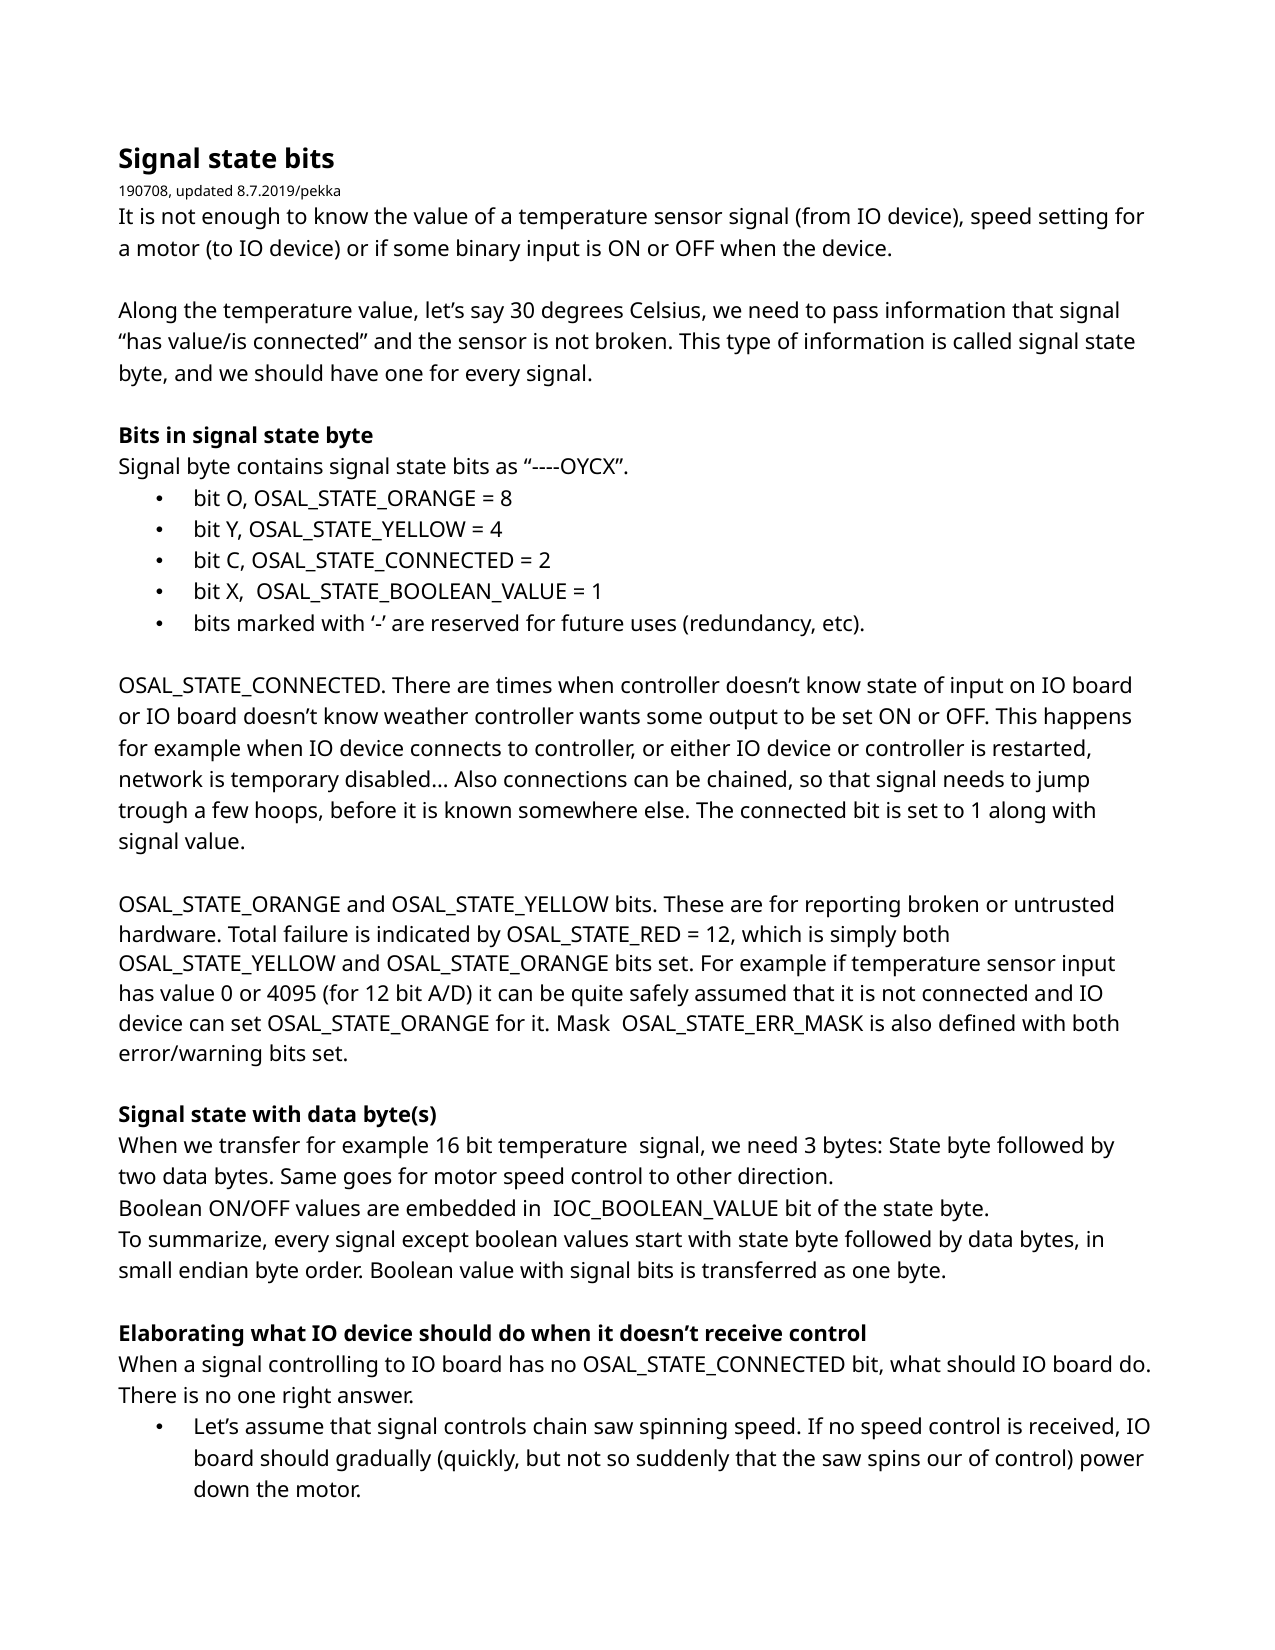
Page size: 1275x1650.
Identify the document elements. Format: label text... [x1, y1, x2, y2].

list bits marked with ‘-’ are reserved for future uses (redundancy, etc). [156, 608, 1157, 637]
list bit C, OSAL_STATE_CONNECTED = 2 [156, 545, 1157, 575]
text Elaborating what IO device should do when it doesn’t receive control [118, 1318, 1157, 1347]
text OSAL_STATE_CONNECTED. There are times when controller doesn’t know state of input on IO board or IO board doesn’t know weather controller wants some output to be set ON or OFF. This happens for example when IO device connects to controller, or either IO device or controller is restarted, network is temporary disabled… Also connections can be chained, so that signal needs to jump trough a few hoops, before it is known somewhere else. The connected bit is set to 1 along with signal value. [118, 670, 1157, 856]
text Signal byte contains signal state bits as “----OYCX”. [118, 451, 1157, 481]
text It is not enough to know the value of a temperature sensor signal (from IO device), speed setting for a motor (to IO device) or if some binary input is ON or OFF when the device. [118, 201, 1157, 262]
list bit O, OSAL_STATE_ORANGE = 8 [156, 483, 1157, 512]
text Boolean ON/OFF values are embedded in IOC_BOOLEAN_VALUE bit of the state byte. [118, 1193, 1157, 1222]
text Bits in signal state byte [118, 420, 1157, 450]
text Along the temperature value, let’s say 30 degrees Celsius, we need to pass information that signal “has value/is connected” and the sensor is not broken. This type of information is called signal state byte, and we should have one for every signal. [118, 295, 1157, 387]
subtitle Signal state bits [118, 139, 1157, 176]
list Let’s assume that signal controls chain saw spinning speed. If no speed control is received, IO board should gradually (quickly, but not so suddenly that the saw spins our of control) power down the motor. [156, 1411, 1157, 1504]
text To summarize, every signal except boolean values start with state byte followed by data bytes, in small endian byte order. Boolean value with signal bits is transferred as one byte. [118, 1224, 1157, 1285]
text OSAL_STATE_ORANGE and OSAL_STATE_YELLOW bits. These are for reporting broken or untrusted hardware. Total failure is indicated by OSAL_STATE_RED = 12, which is simply both OSAL_STATE_YELLOW and OSAL_STATE_ORANGE bits set. For example if temperature sensor input has value 0 or 4095 (for 12 bit A/D) it can be quite safely assumed that it is not connected and IO device can set OSAL_STATE_ORANGE for it. Mask OSAL_STATE_ERR_MASK is also defined with both error/warning bits set. [118, 889, 1157, 1068]
text When a signal controlling to IO board has no OSAL_STATE_CONNECTED bit, what should IO board do. There is no one right answer. [118, 1349, 1157, 1410]
list bit Y, OSAL_STATE_YELLOW = 4 [156, 514, 1157, 544]
list bit X, OSAL_STATE_BOOLEAN_VALUE = 1 [156, 576, 1157, 606]
text 190708, updated 8.7.2019/pekka [118, 181, 1157, 200]
text Signal state with data byte(s) [118, 1099, 1157, 1129]
text When we transfer for example 16 bit temperature signal, we need 3 bytes: State byte followed by two data bytes. Same goes for motor speed control to other direction. [118, 1130, 1157, 1191]
